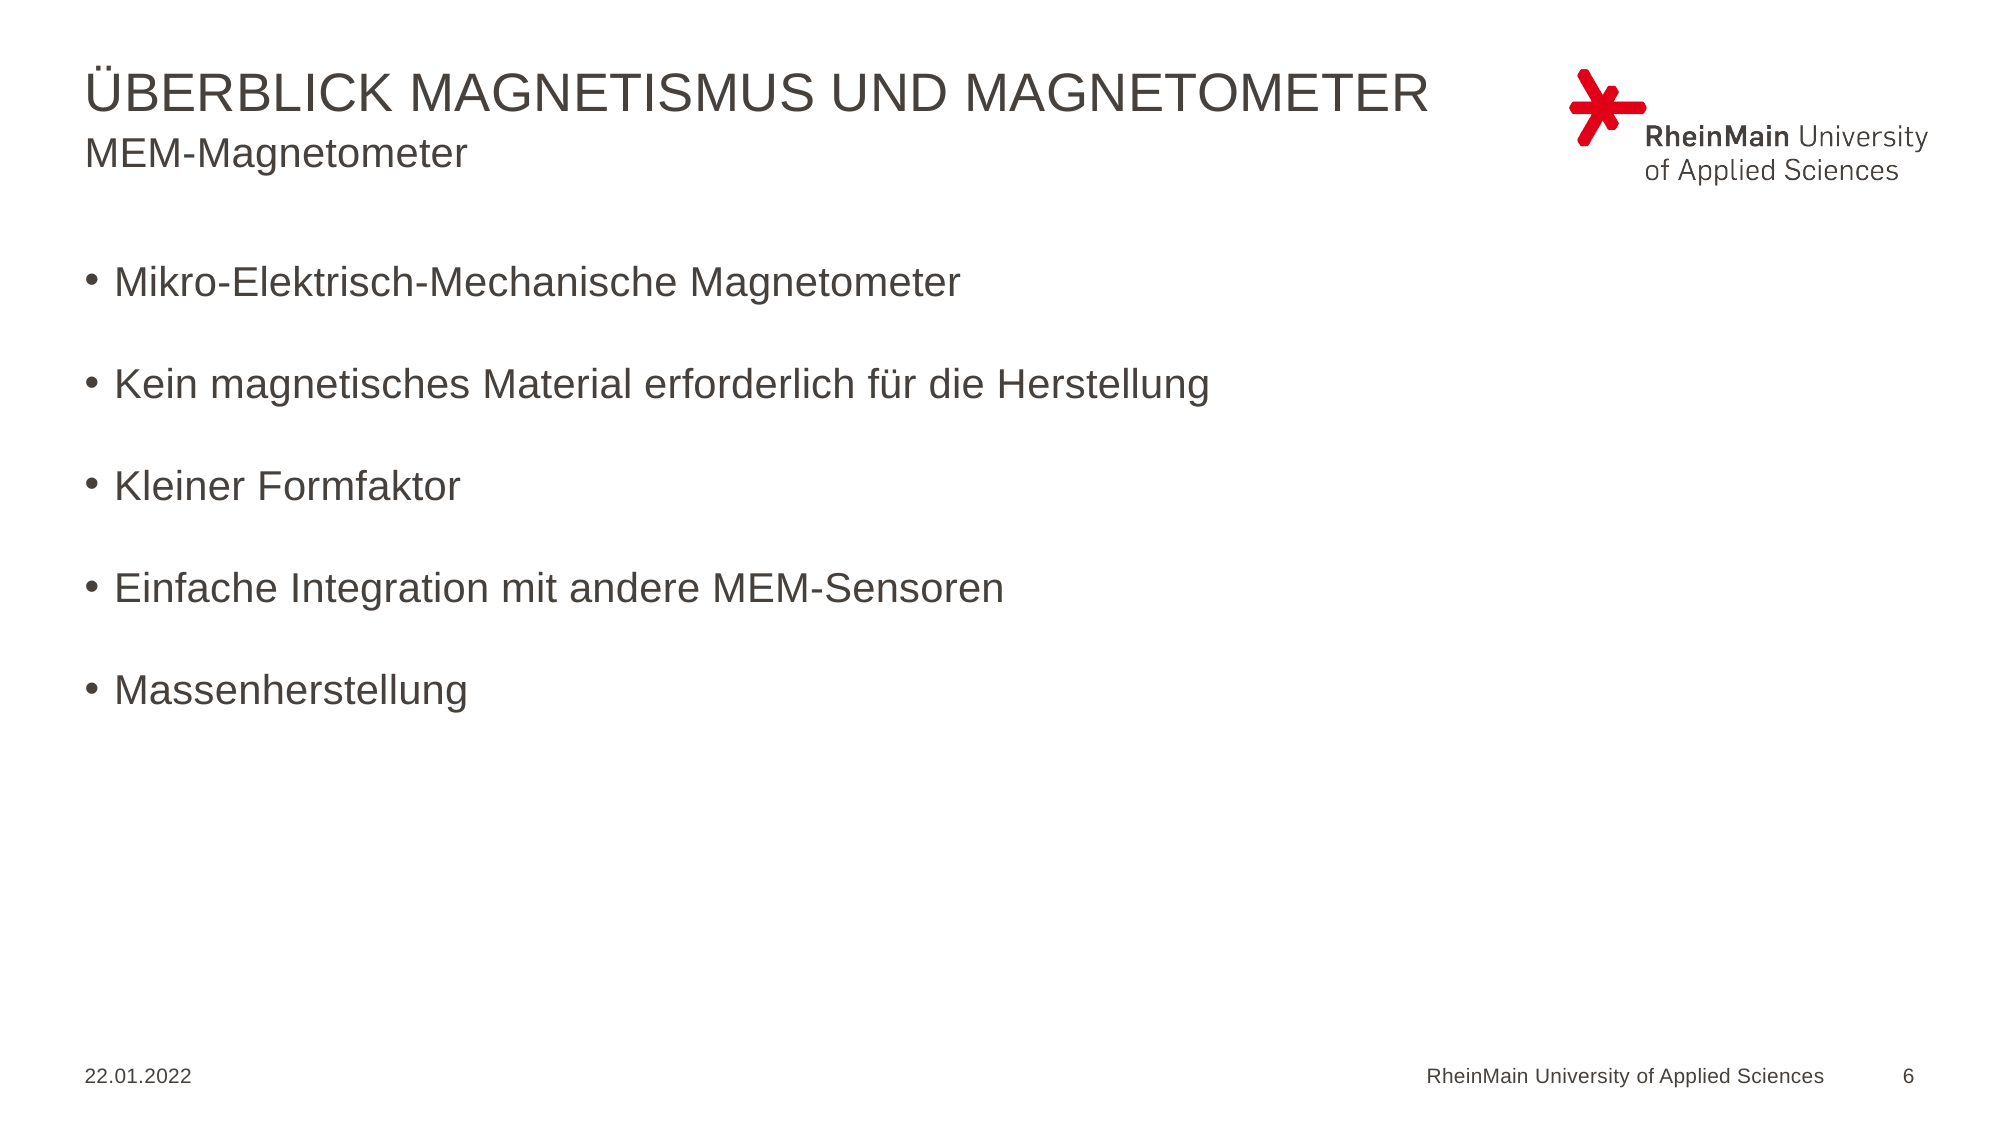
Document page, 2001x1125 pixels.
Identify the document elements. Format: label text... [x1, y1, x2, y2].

picture [1537, 37, 1960, 212]
title Überblick Magnetismus und magnetometer [84, 66, 1443, 124]
slide_number 22.01.2022 [84, 1059, 325, 1090]
footer RheinMain University of Applied Sciences [701, 1059, 1845, 1090]
list Mikro-Elektrisch-Mechanische Magnetometer Kein magnetisches Material erforderlich für die Herstellung Kleiner Formfaktor Einfache Integration mit andere MEM-Sensoren Massenherstellung [84, 253, 1916, 960]
slide_number 13 [1845, 1059, 1915, 1090]
list MEM-Magnetometer [84, 125, 1443, 224]
